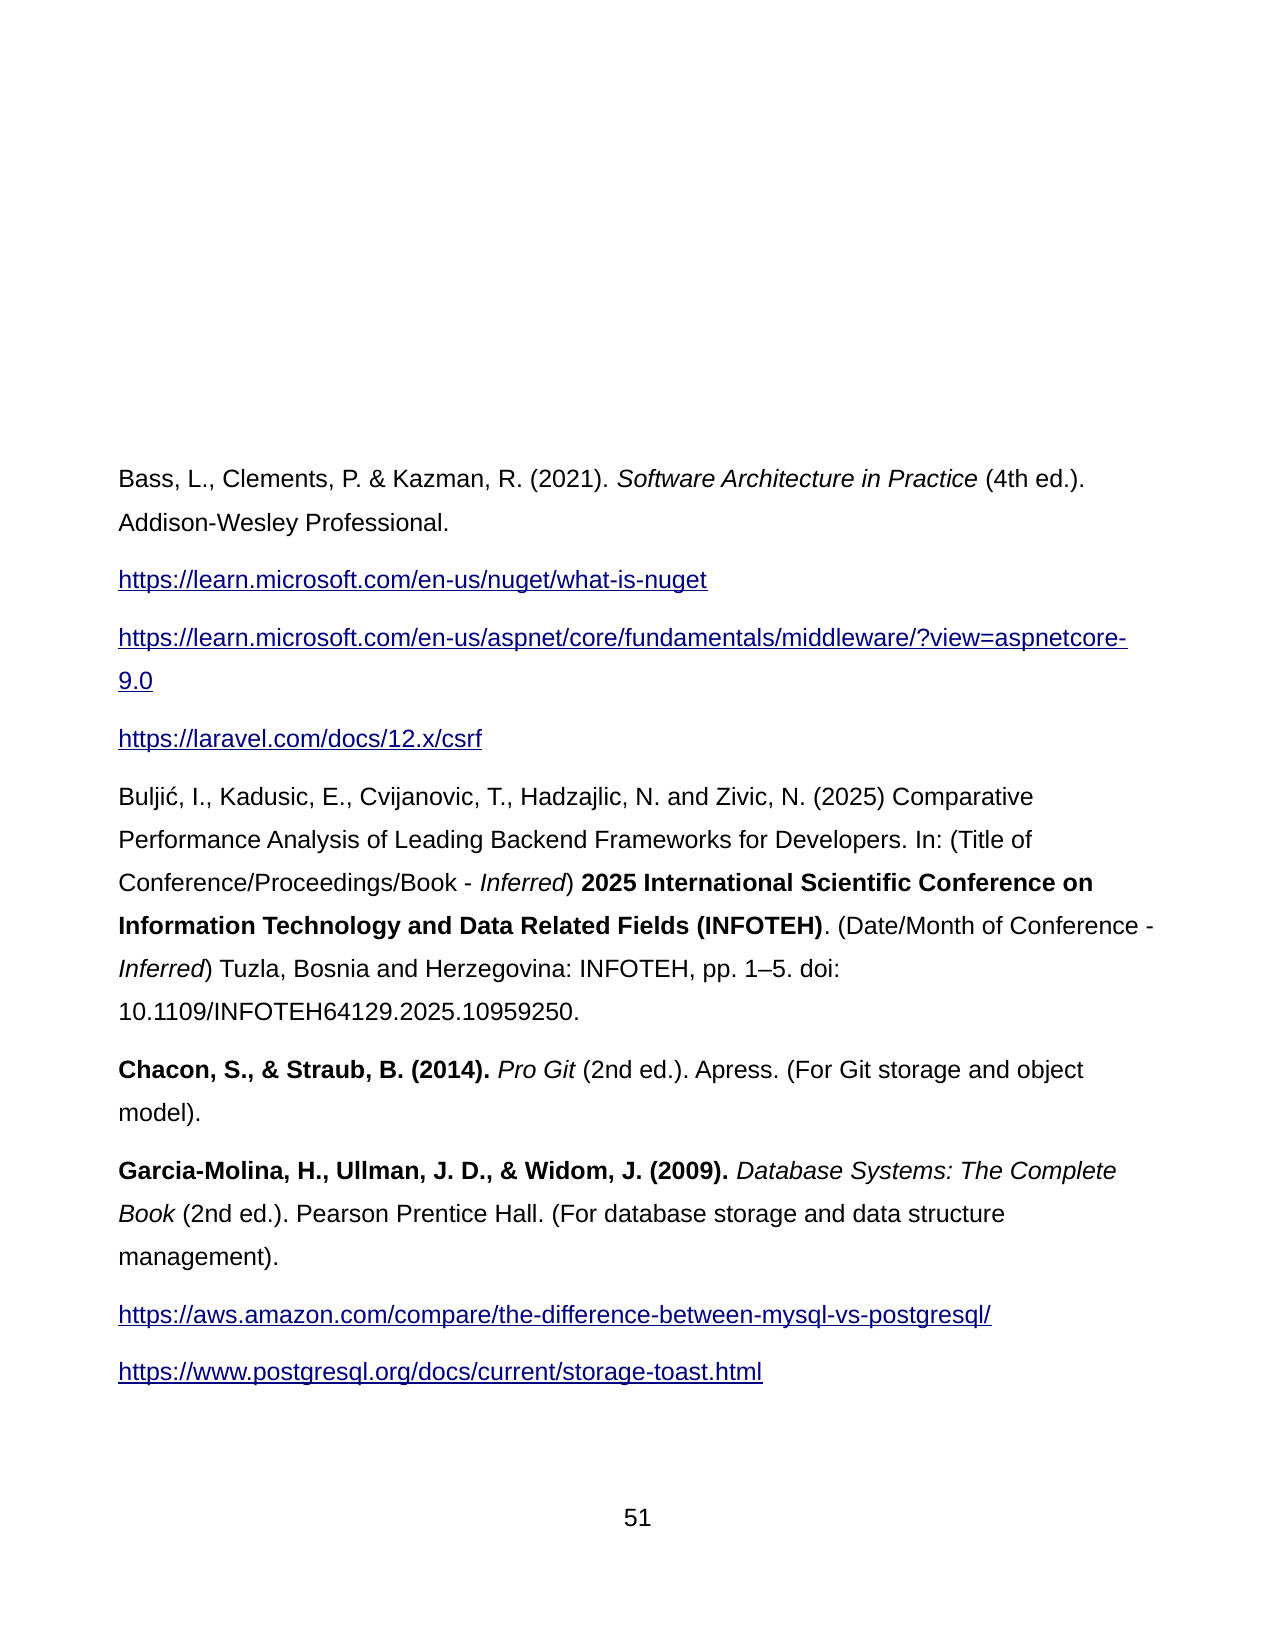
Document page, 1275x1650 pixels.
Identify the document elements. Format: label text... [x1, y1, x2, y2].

text Buljić, I., Kadusic, E., Cvijanovic, T., Hadzajlic, N. and Zivic, N. (2025) Comparative Performance Analysis of Leading Backend Frameworks for Developers. In: (Title of Conference/Proceedings/Book - Inferred) 2025 International Scientific Conference on Information Technology and Data Related Fields (INFOTEH). (Date/Month of Conference - Inferred) Tuzla, Bosnia and Herzegovina: INFOTEH, pp. 1–5. doi: 10.1109/INFOTEH64129.2025.10959250. [118, 781, 1157, 1026]
text Bass, L., Clements, P. & Kazman, R. (2021). Software Architecture in Practice (4th ed.). Addison-Wesley Professional. [118, 464, 1157, 536]
text https://www.postgresql.org/docs/current/storage-toast.html [118, 1357, 1157, 1386]
text Garcia-Molina, H., Ullman, J. D., & Widom, J. (2009). Database Systems: The Complete Book (2nd ed.). Pearson Prentice Hall. (For database storage and data structure management). [118, 1156, 1157, 1271]
text https://aws.amazon.com/compare/the-difference-between-mysql-vs-postgresql/ [118, 1299, 1157, 1328]
text https://learn.microsoft.com/en-us/nuget/what-is-nuget [118, 565, 1157, 594]
text Chacon, S., & Straub, B. (2014). Pro Git (2nd ed.). Apress. (For Git storage and object model). [118, 1055, 1157, 1127]
text https://learn.microsoft.com/en-us/aspnet/core/fundamentals/middleware/?view=aspnetcore-9.0 [118, 623, 1157, 695]
text https://laravel.com/docs/12.x/csrf [118, 724, 1157, 752]
